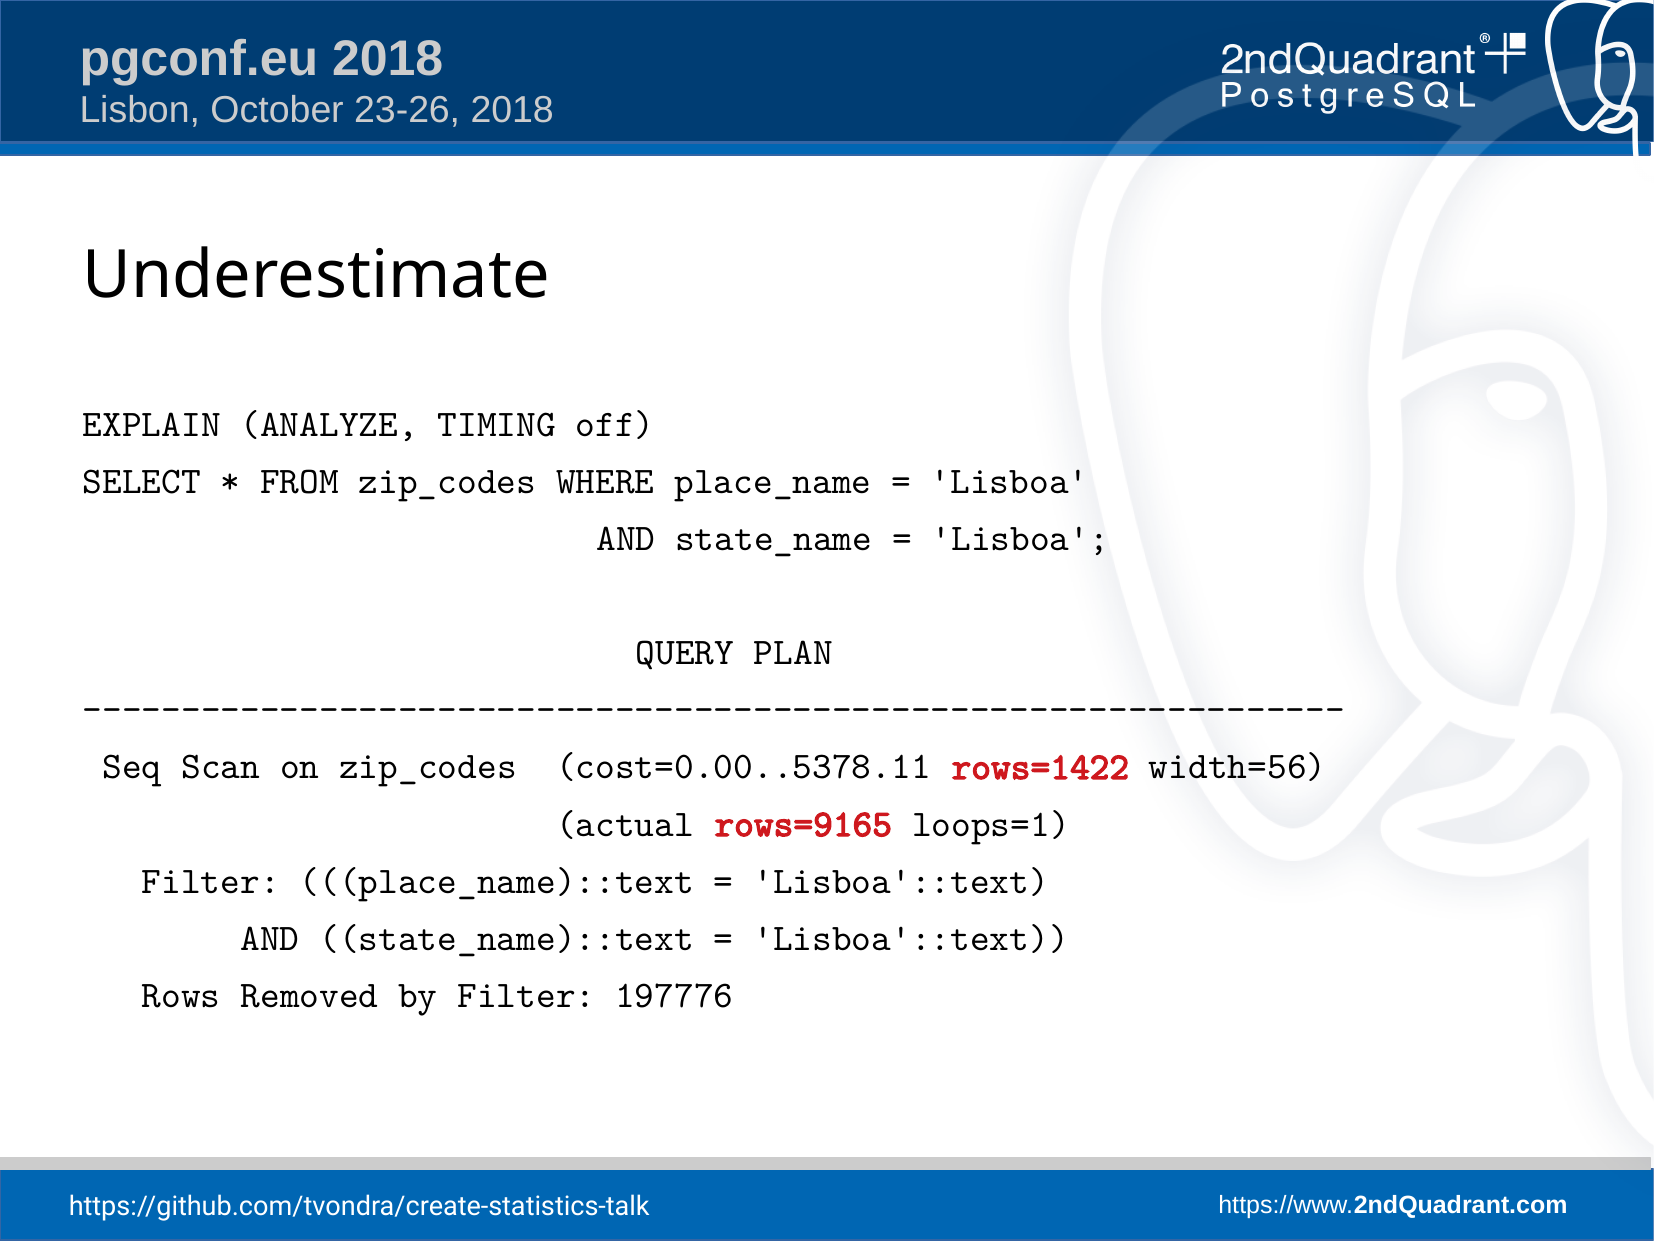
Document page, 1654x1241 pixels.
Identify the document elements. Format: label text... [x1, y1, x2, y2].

list EXPLAIN (ANALYZE, TIMING off) SELECT * FROM zip_codes WHERE place_name = 'Lisboa' AND state_name = 'Lisboa'; QUERY PLAN ---------------------------------------------------------------- Seq Scan on zip_codes (cost=0.00..5378.11 rows=1422 width=56) (actual rows=9165 loops=1) Filter: (((place_name)::text = 'Lisboa'::text) AND ((state_name)::text = 'Lisboa'::text)) Rows Removed by Filter: 197776 [82, 390, 1571, 1110]
title Underestimate [82, 167, 1571, 375]
picture [632, 0, 1654, 1241]
